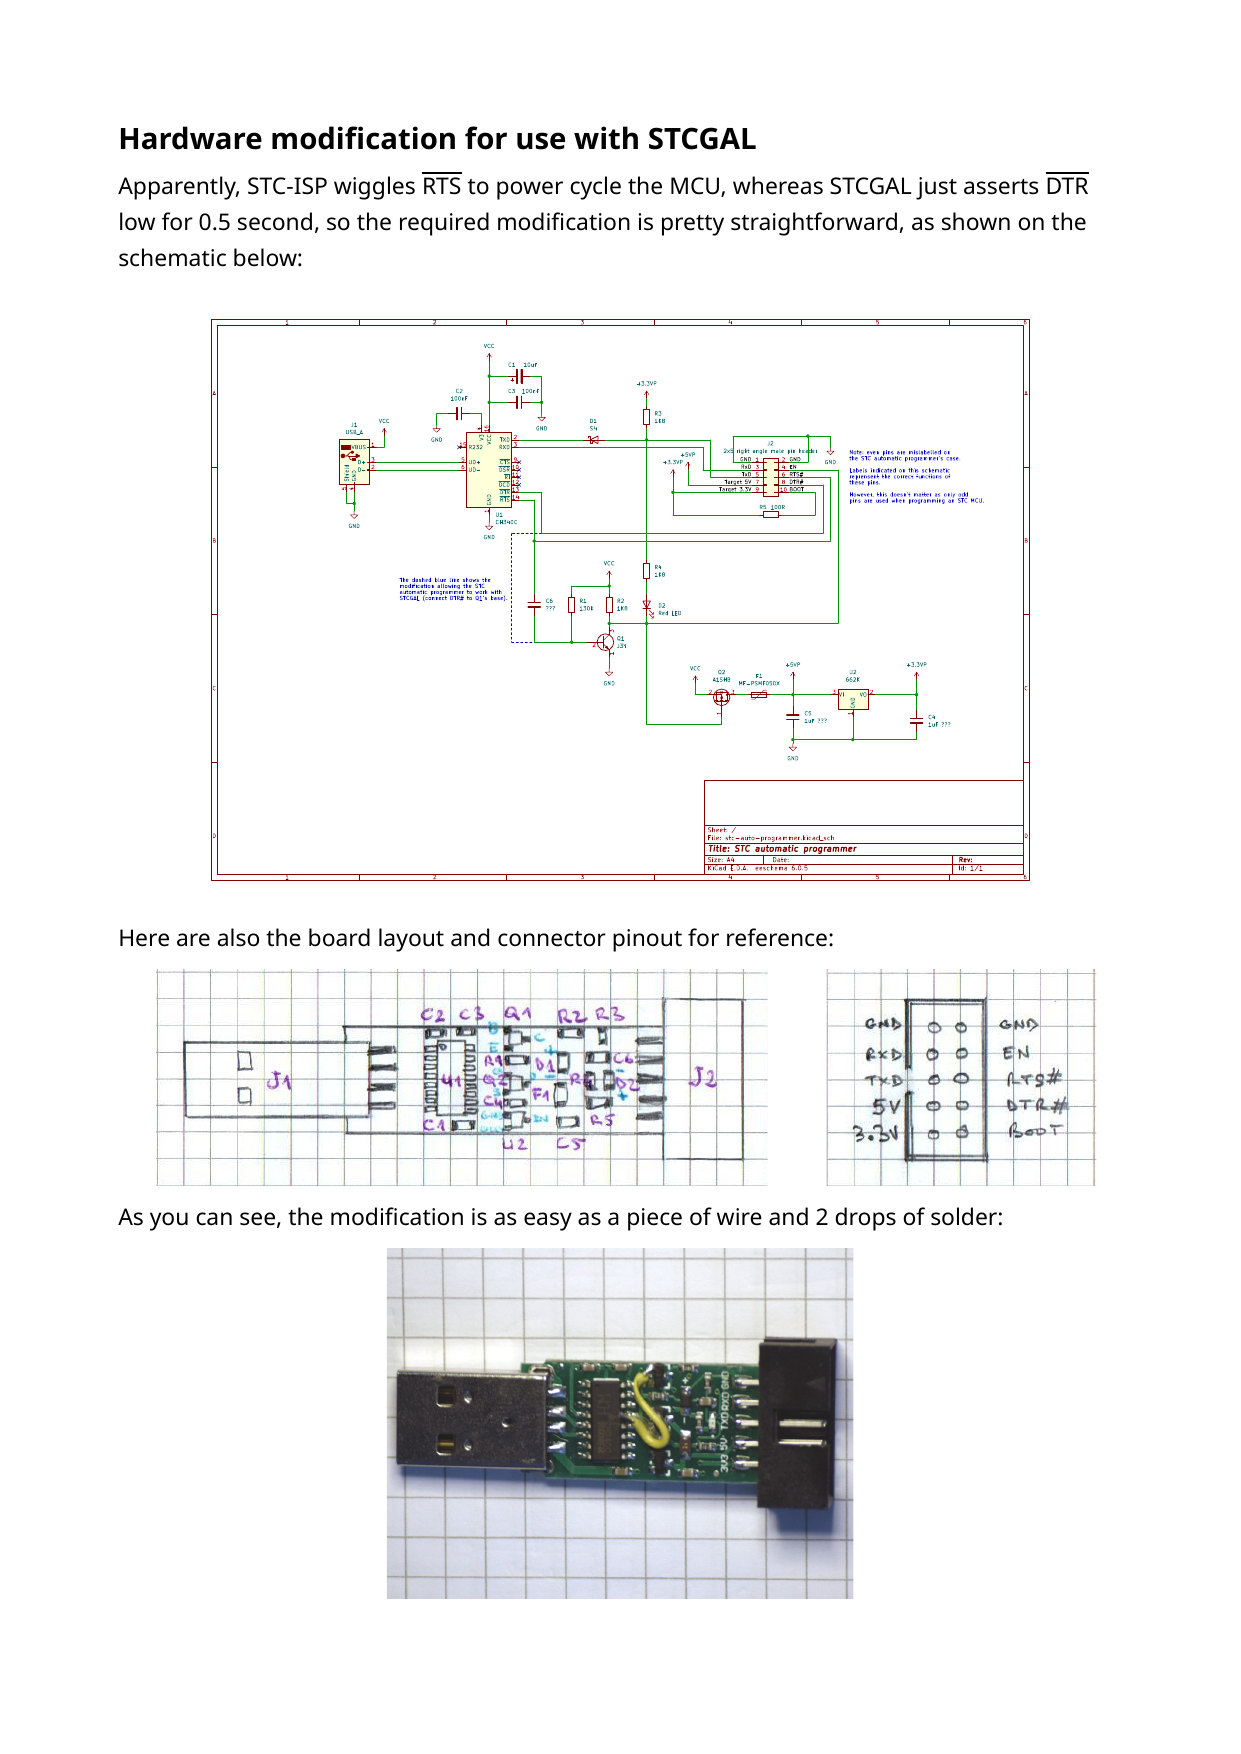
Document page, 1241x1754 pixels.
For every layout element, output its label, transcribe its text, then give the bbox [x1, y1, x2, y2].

picture [386, 1248, 854, 1599]
text Here are also the board layout and connector pinout for reference: [118, 922, 1122, 953]
text As you can see, the modification is as easy as a piece of wire and 2 drops of solder: [118, 1201, 1122, 1232]
table_header [118, 970, 156, 1186]
subtitle Hardware modification for use with STCGAL [118, 118, 1122, 158]
table_header [1097, 970, 1122, 1186]
table_header [768, 970, 826, 1186]
picture [826, 969, 1097, 1186]
picture [156, 969, 768, 1186]
text Apparently, STC-ISP wiggles RTS to power cycle the MCU, whereas STCGAL just asserts DTR low for 0.5 second, so the required modification is pretty straightforward, as shown on the schematic below: [118, 170, 1122, 273]
